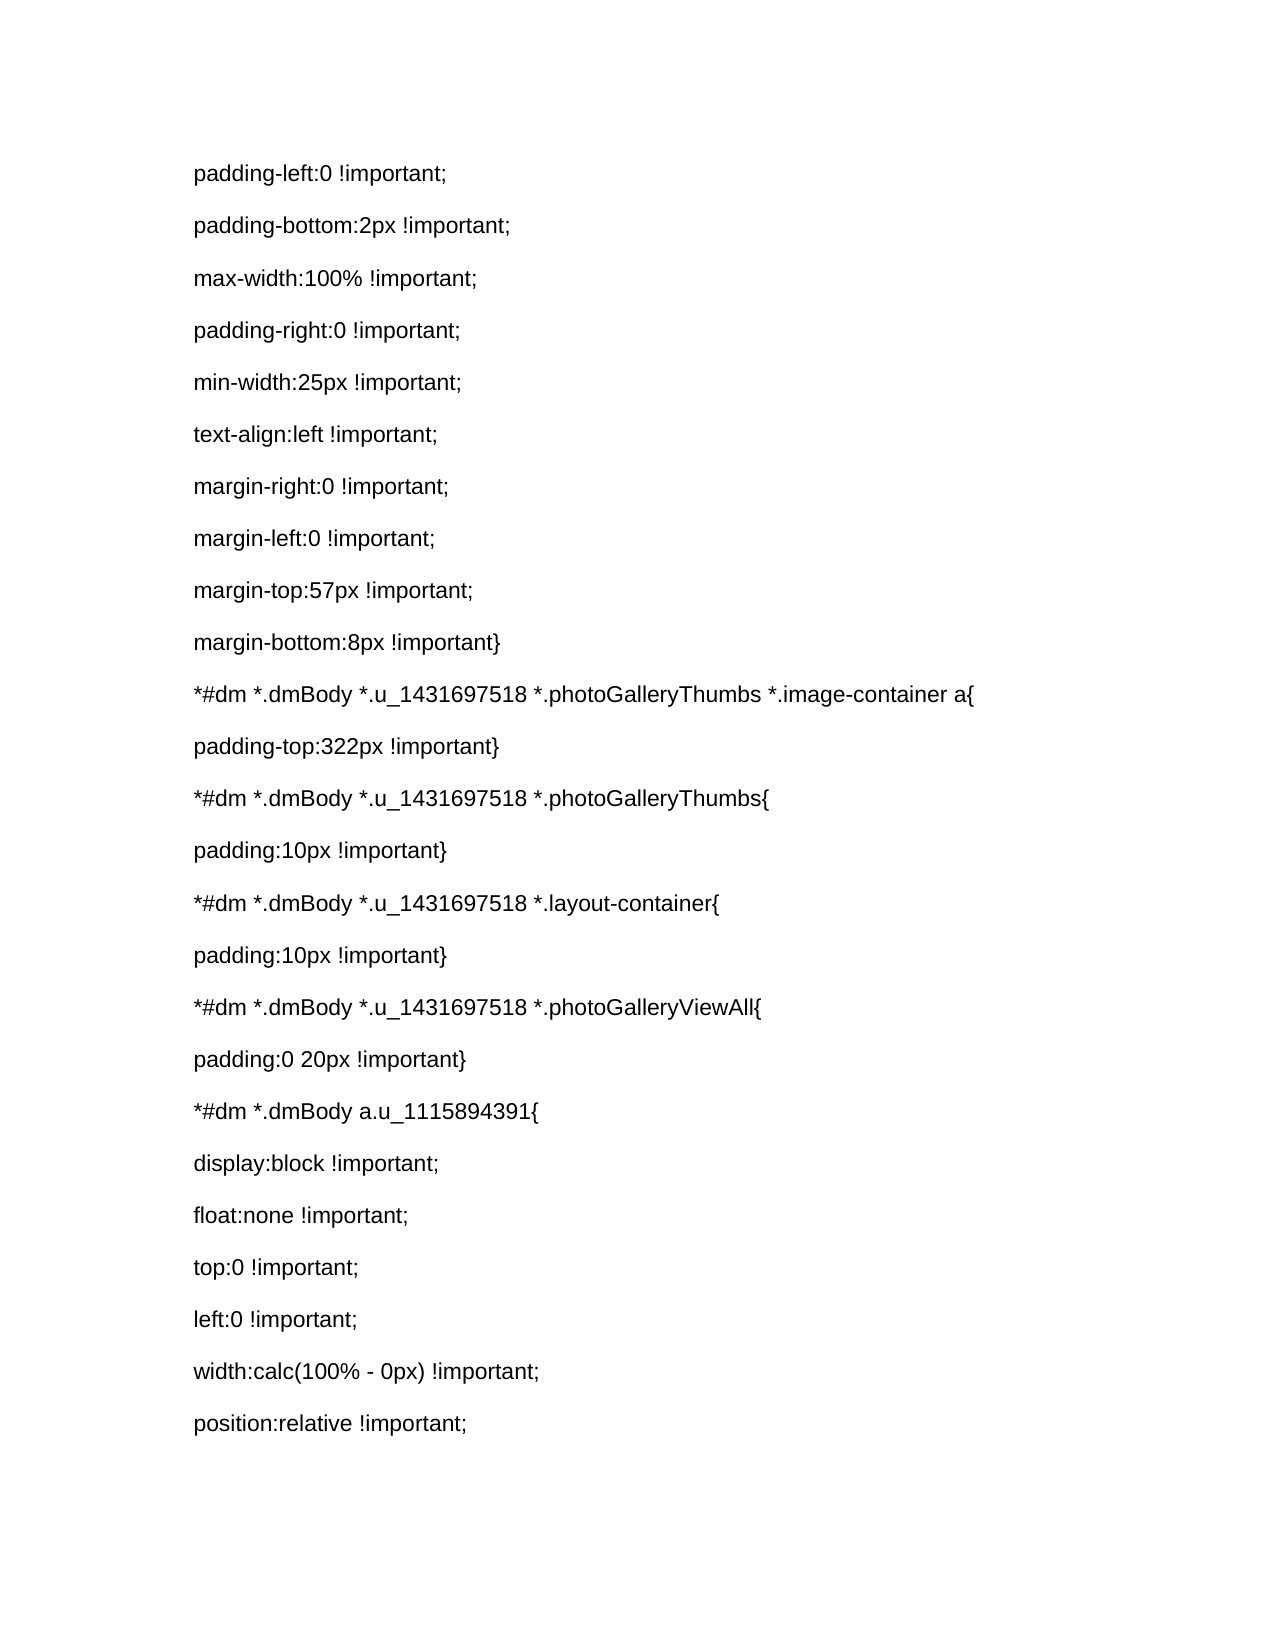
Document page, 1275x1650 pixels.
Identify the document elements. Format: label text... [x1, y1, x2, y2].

table_cell [150, 358, 183, 410]
table_cell max-width:100% !important; [183, 254, 1125, 306]
table_cell [150, 306, 183, 358]
table_cell padding:0 20px !important} [183, 1035, 1125, 1087]
table_cell [150, 671, 183, 723]
table_cell width:calc(100% - 0px) !important; [183, 1348, 1125, 1400]
table_cell text-align:left !important; [183, 410, 1125, 462]
table_cell padding-top:322px !important} [183, 723, 1125, 775]
table_cell [150, 463, 183, 514]
table_cell [150, 619, 183, 671]
table_cell left:0 !important; [183, 1296, 1125, 1348]
table_cell [150, 1088, 183, 1139]
table_cell min-width:25px !important; [183, 358, 1125, 410]
table_cell padding:10px !important} [183, 931, 1125, 983]
table_cell *#dm *.dmBody a.u_1115894391{ [183, 1088, 1125, 1139]
table_cell [150, 723, 183, 775]
table_cell [150, 515, 183, 567]
table_cell [150, 1296, 183, 1348]
table_cell padding:10px !important} [183, 827, 1125, 879]
table_cell [150, 1400, 183, 1452]
table_cell [150, 775, 183, 827]
table_cell [150, 1348, 183, 1400]
table_cell [150, 983, 183, 1035]
table_cell margin-left:0 !important; [183, 515, 1125, 567]
table_cell [150, 827, 183, 879]
table_cell padding-right:0 !important; [183, 306, 1125, 358]
table_cell *#dm *.dmBody *.u_1431697518 *.photoGalleryThumbs{ [183, 775, 1125, 827]
table_cell [150, 931, 183, 983]
table_cell [150, 150, 183, 202]
table_cell [150, 1035, 183, 1087]
table_cell top:0 !important; [183, 1244, 1125, 1296]
table_cell padding-left:0 !important; [183, 150, 1125, 202]
table_cell [150, 202, 183, 254]
table_cell [150, 1140, 183, 1192]
table_cell [150, 254, 183, 306]
table_cell padding-bottom:2px !important; [183, 202, 1125, 254]
table_cell [150, 1192, 183, 1244]
table_cell display:block !important; [183, 1140, 1125, 1192]
table_cell [150, 567, 183, 619]
table_cell float:none !important; [183, 1192, 1125, 1244]
table_cell *#dm *.dmBody *.u_1431697518 *.photoGalleryViewAll{ [183, 983, 1125, 1035]
table_cell *#dm *.dmBody *.u_1431697518 *.photoGalleryThumbs *.image-container a{ [183, 671, 1125, 723]
table_cell margin-right:0 !important; [183, 463, 1125, 514]
table_cell margin-top:57px !important; [183, 567, 1125, 619]
table_cell position:relative !important; [183, 1400, 1125, 1452]
table_cell *#dm *.dmBody *.u_1431697518 *.layout-container{ [183, 879, 1125, 931]
table_cell [150, 410, 183, 462]
table_cell [150, 879, 183, 931]
table_cell margin-bottom:8px !important} [183, 619, 1125, 671]
table_cell [150, 1244, 183, 1296]
